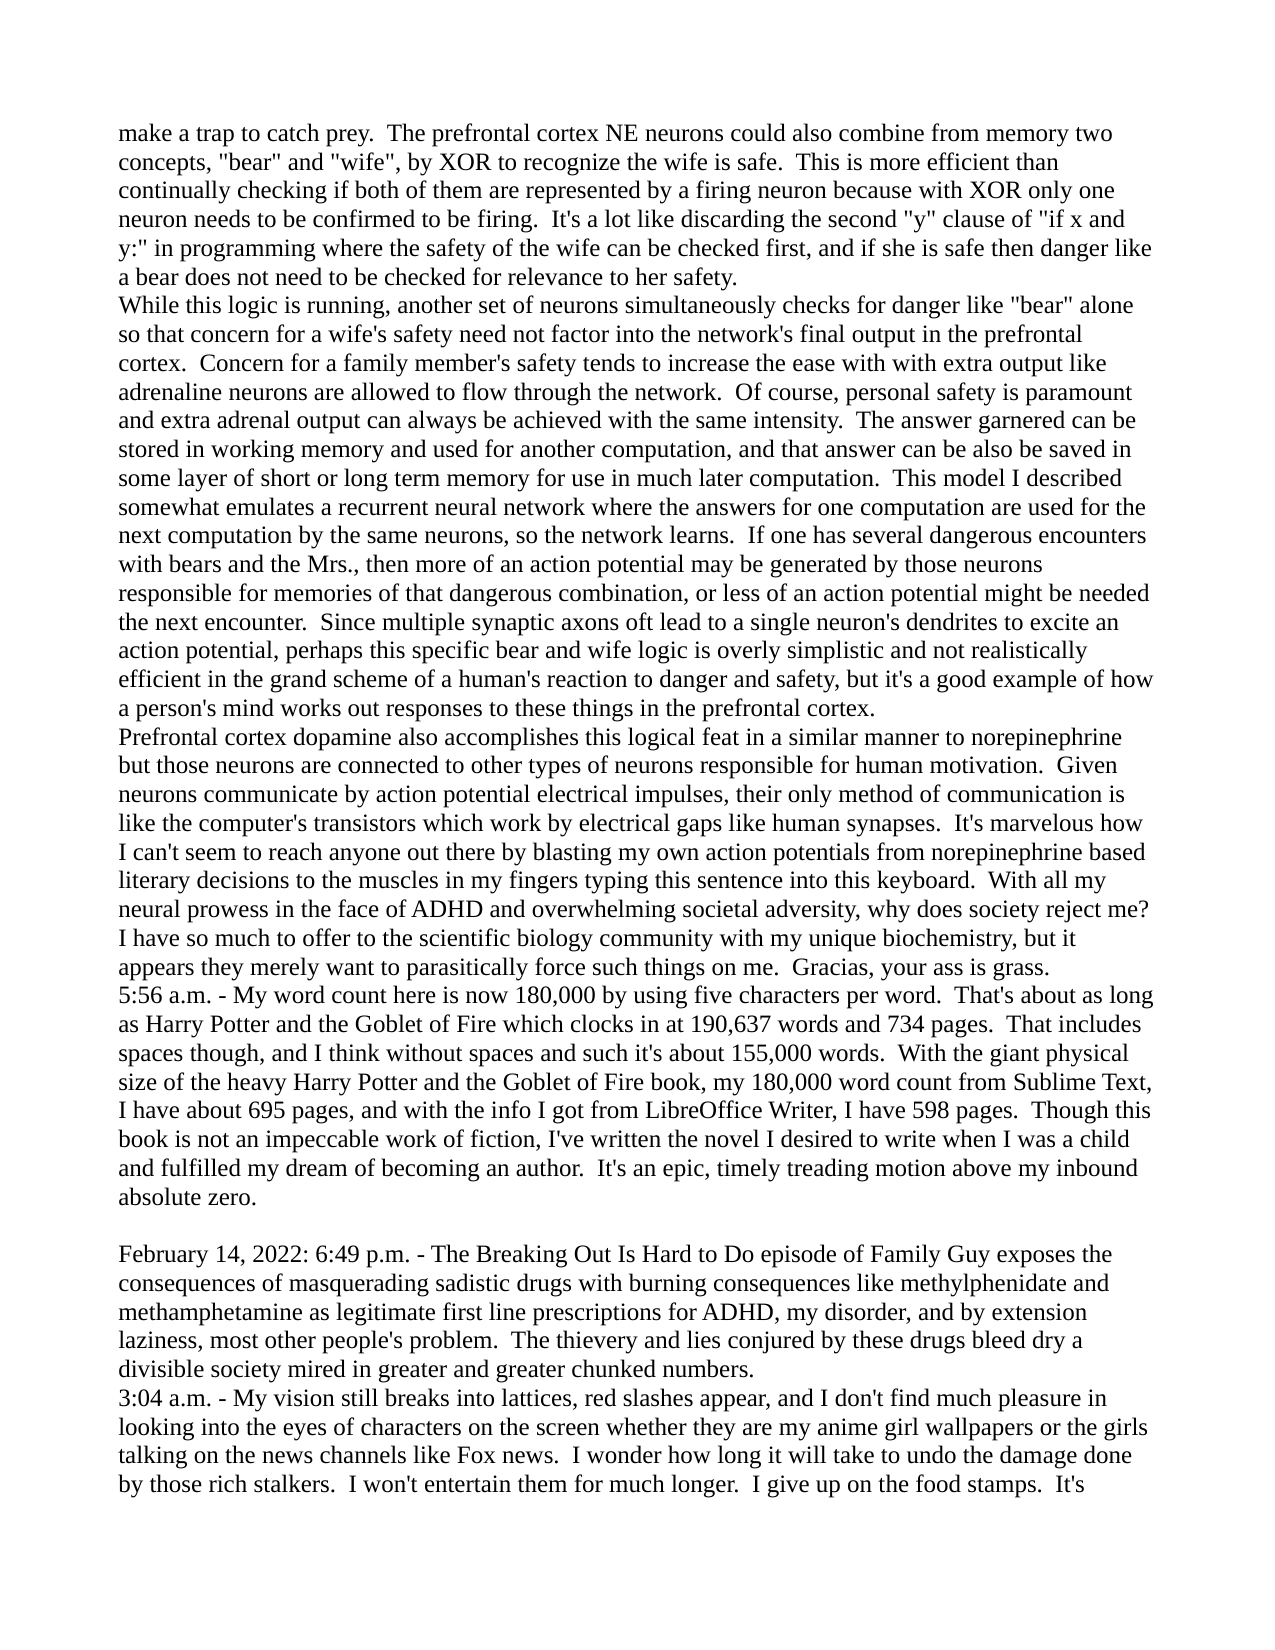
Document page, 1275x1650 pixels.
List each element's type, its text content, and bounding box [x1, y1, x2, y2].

text Prefrontal cortex dopamine also accomplishes this logical feat in a similar manner to norepinephrine but those neurons are connected to other types of neurons responsible for human motivation. Given neurons communicate by action potential electrical impulses, their only method of communication is like the computer's transistors which work by electrical gaps like human synapses. It's marvelous how I can't seem to reach anyone out there by blasting my own action potentials from norepinephrine based literary decisions to the muscles in my fingers typing this sentence into this keyboard. With all my neural prowess in the face of ADHD and overwhelming societal adversity, why does society reject me? I have so much to offer to the scientific biology community with my unique biochemistry, but it appears they merely want to parasitically force such things on me. Gracias, your ass is grass. [118, 722, 1157, 981]
text make a trap to catch prey. The prefrontal cortex NE neurons could also combine from memory two concepts, "bear" and "wife", by XOR to recognize the wife is safe. This is more efficient than continually checking if both of them are represented by a firing neuron because with XOR only one neuron needs to be confirmed to be firing. It's a lot like discarding the second "y" clause of "if x and y:" in programming where the safety of the wife can be checked first, and if she is safe then danger like a bear does not need to be checked for relevance to her safety. [118, 118, 1157, 291]
text February 14, 2022: 6:49 p.m. - The Breaking Out Is Hard to Do episode of Family Guy exposes the consequences of masquerading sadistic drugs with burning consequences like methylphenidate and methamphetamine as legitimate first line prescriptions for ADHD, my disorder, and by extension laziness, most other people's problem. The thievery and lies conjured by these drugs bleed dry a divisible society mired in greater and greater chunked numbers. [118, 1239, 1157, 1383]
text While this logic is running, another set of neurons simultaneously checks for danger like "bear" alone so that concern for a wife's safety need not factor into the network's final output in the prefrontal cortex. Concern for a family member's safety tends to increase the ease with with extra output like adrenaline neurons are allowed to flow through the network. Of course, personal safety is paramount and extra adrenal output can always be achieved with the same intensity. The answer garnered can be stored in working memory and used for another computation, and that answer can be also be saved in some layer of short or long term memory for use in much later computation. This model I described somewhat emulates a recurrent neural network where the answers for one computation are used for the next computation by the same neurons, so the network learns. If one has several dangerous encounters with bears and the Mrs., then more of an action potential may be generated by those neurons responsible for memories of that dangerous combination, or less of an action potential might be needed the next encounter. Since multiple synaptic axons oft lead to a single neuron's dendrites to excite an action potential, perhaps this specific bear and wife logic is overly simplistic and not realistically efficient in the grand scheme of a human's reaction to danger and safety, but it's a good example of how a person's mind works out responses to these things in the prefrontal cortex. [118, 291, 1157, 722]
text 5:56 a.m. - My word count here is now 180,000 by using five characters per word. That's about as long as Harry Potter and the Goblet of Fire which clocks in at 190,637 words and 734 pages. That includes spaces though, and I think without spaces and such it's about 155,000 words. With the giant physical size of the heavy Harry Potter and the Goblet of Fire book, my 180,000 word count from Sublime Text, I have about 695 pages, and with the info I got from LibreOffice Writer, I have 598 pages. Though this book is not an impeccable work of fiction, I've written the novel I desired to write when I was a child and fulfilled my dream of becoming an author. It's an epic, timely treading motion above my inbound absolute zero. [118, 981, 1157, 1211]
text 3:04 a.m. - My vision still breaks into lattices, red slashes appear, and I don't find much pleasure in looking into the eyes of characters on the screen whether they are my anime girl wallpapers or the girls talking on the news channels like Fox news. I wonder how long it will take to undo the damage done by those rich stalkers. I won't entertain them for much longer. I give up on the food stamps. It's [118, 1383, 1157, 1498]
